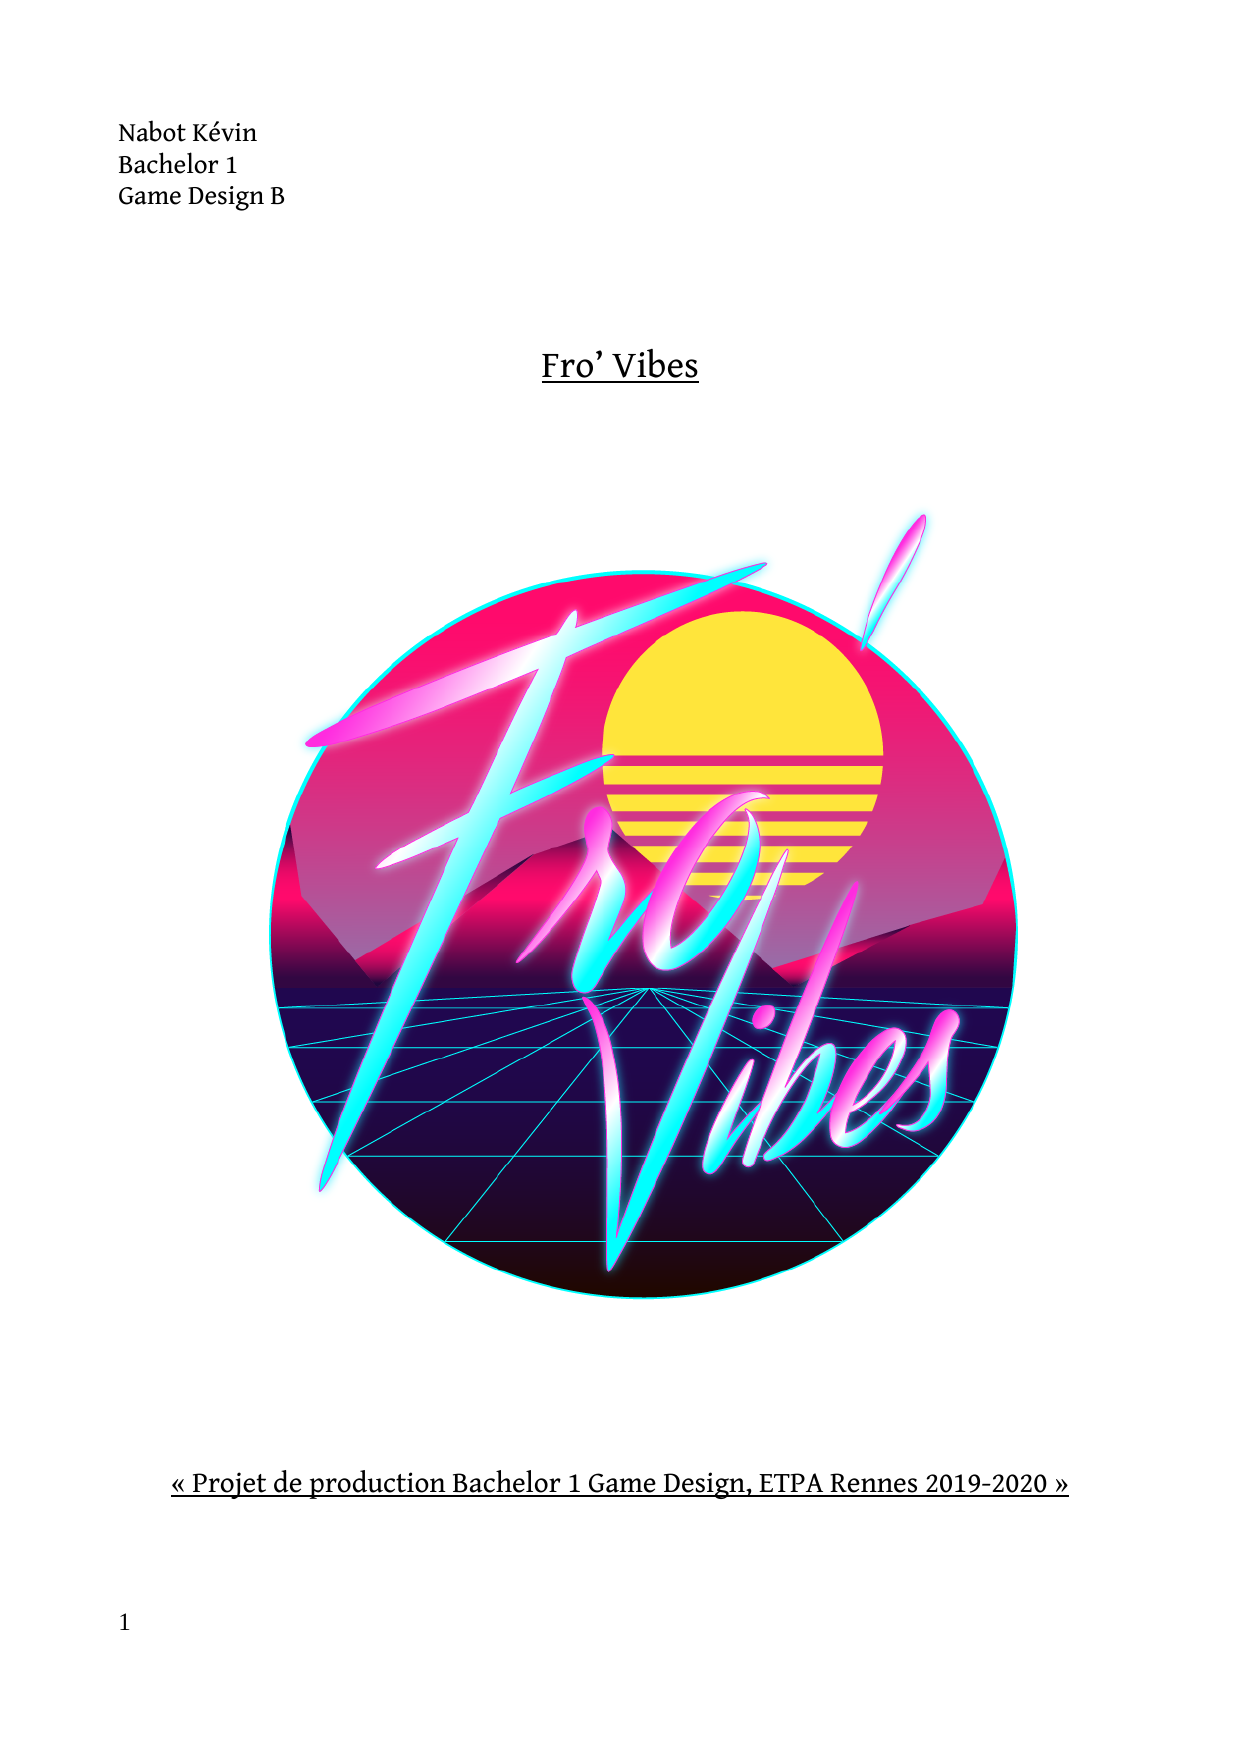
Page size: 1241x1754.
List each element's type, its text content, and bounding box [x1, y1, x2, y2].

picture [127, 425, 1132, 1429]
text Game Design B [118, 181, 1122, 212]
text Nabot Kévin [118, 118, 1122, 149]
text « Projet de production Bachelor 1 Game Design, ETPA Rennes 2019-2020 » [118, 1467, 1122, 1501]
text Bachelor 1 [118, 149, 1122, 181]
text Fro’ Vibes [118, 345, 1122, 388]
